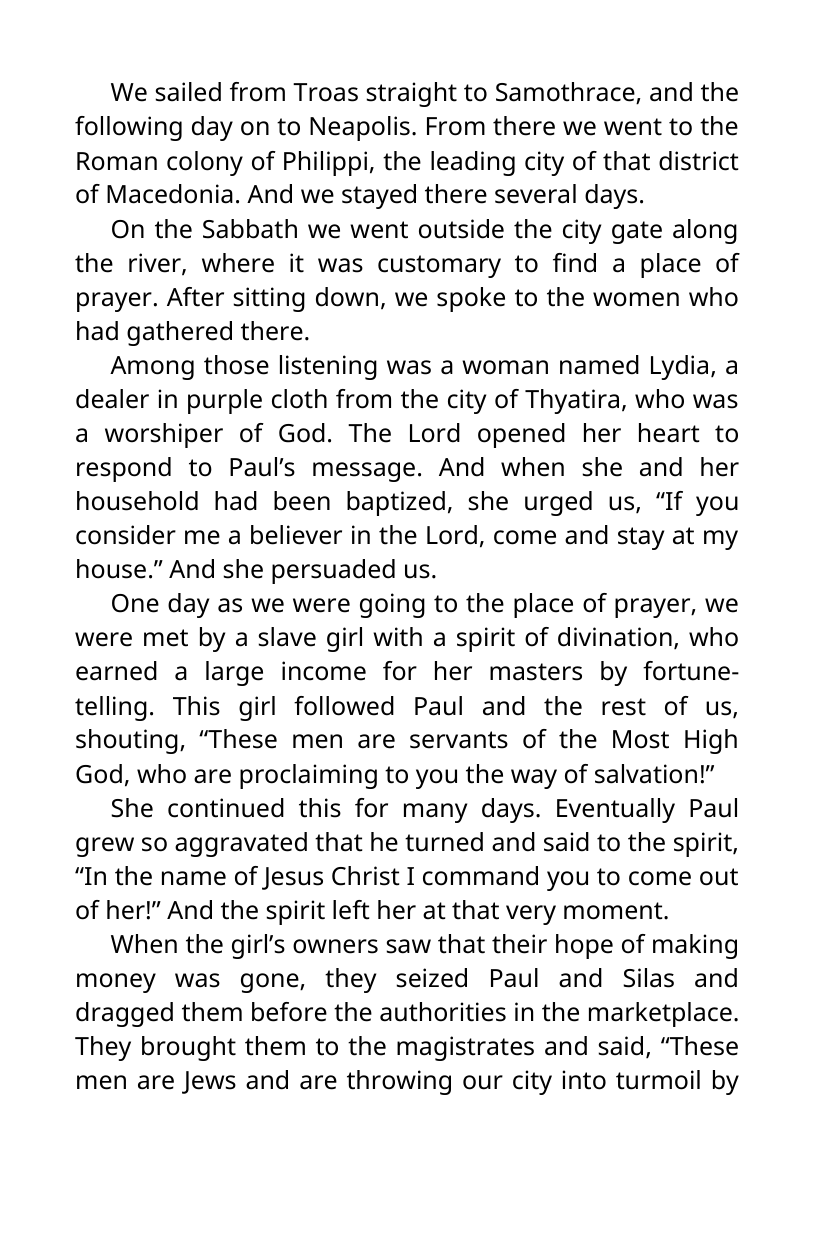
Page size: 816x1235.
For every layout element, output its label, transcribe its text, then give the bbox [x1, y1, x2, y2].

text When the girl’s owners saw that their hope of making money was gone, they seized Paul and Silas and dragged them before the authorities in the marketplace. They brought them to the magistrates and said, “These men are Jews and are throwing our city into turmoil by [75, 927, 740, 1097]
text She continued this for many days. Eventually Paul grew so aggravated that he turned and said to the spirit, “In the name of Jesus Christ I command you to come out of her!” And the spirit left her at that very moment. [75, 790, 740, 927]
text One day as we were going to the place of prayer, we were met by a slave girl with a spirit of divination, who earned a large income for her masters by fortune-telling. This girl followed Paul and the rest of us, shouting, “These men are servants of the Most High God, who are proclaiming to you the way of salvation!” [75, 586, 740, 790]
text Among those listening was a woman named Lydia, a dealer in purple cloth from the city of Thyatira, who was a worshiper of God. The Lord opened her heart to respond to Paul’s message. And when she and her household had been baptized, she urged us, “If you consider me a believer in the Lord, come and stay at my house.” And she persuaded us. [75, 347, 740, 586]
text On the Sabbath we went outside the city gate along the river, where it was customary to find a place of prayer. After sitting down, we spoke to the women who had gathered there. [75, 211, 740, 347]
text We sailed from Troas straight to Samothrace, and the following day on to Neapolis. From there we went to the Roman colony of Philippi, the leading city of that district of Macedonia. And we stayed there several days. [75, 75, 740, 211]
